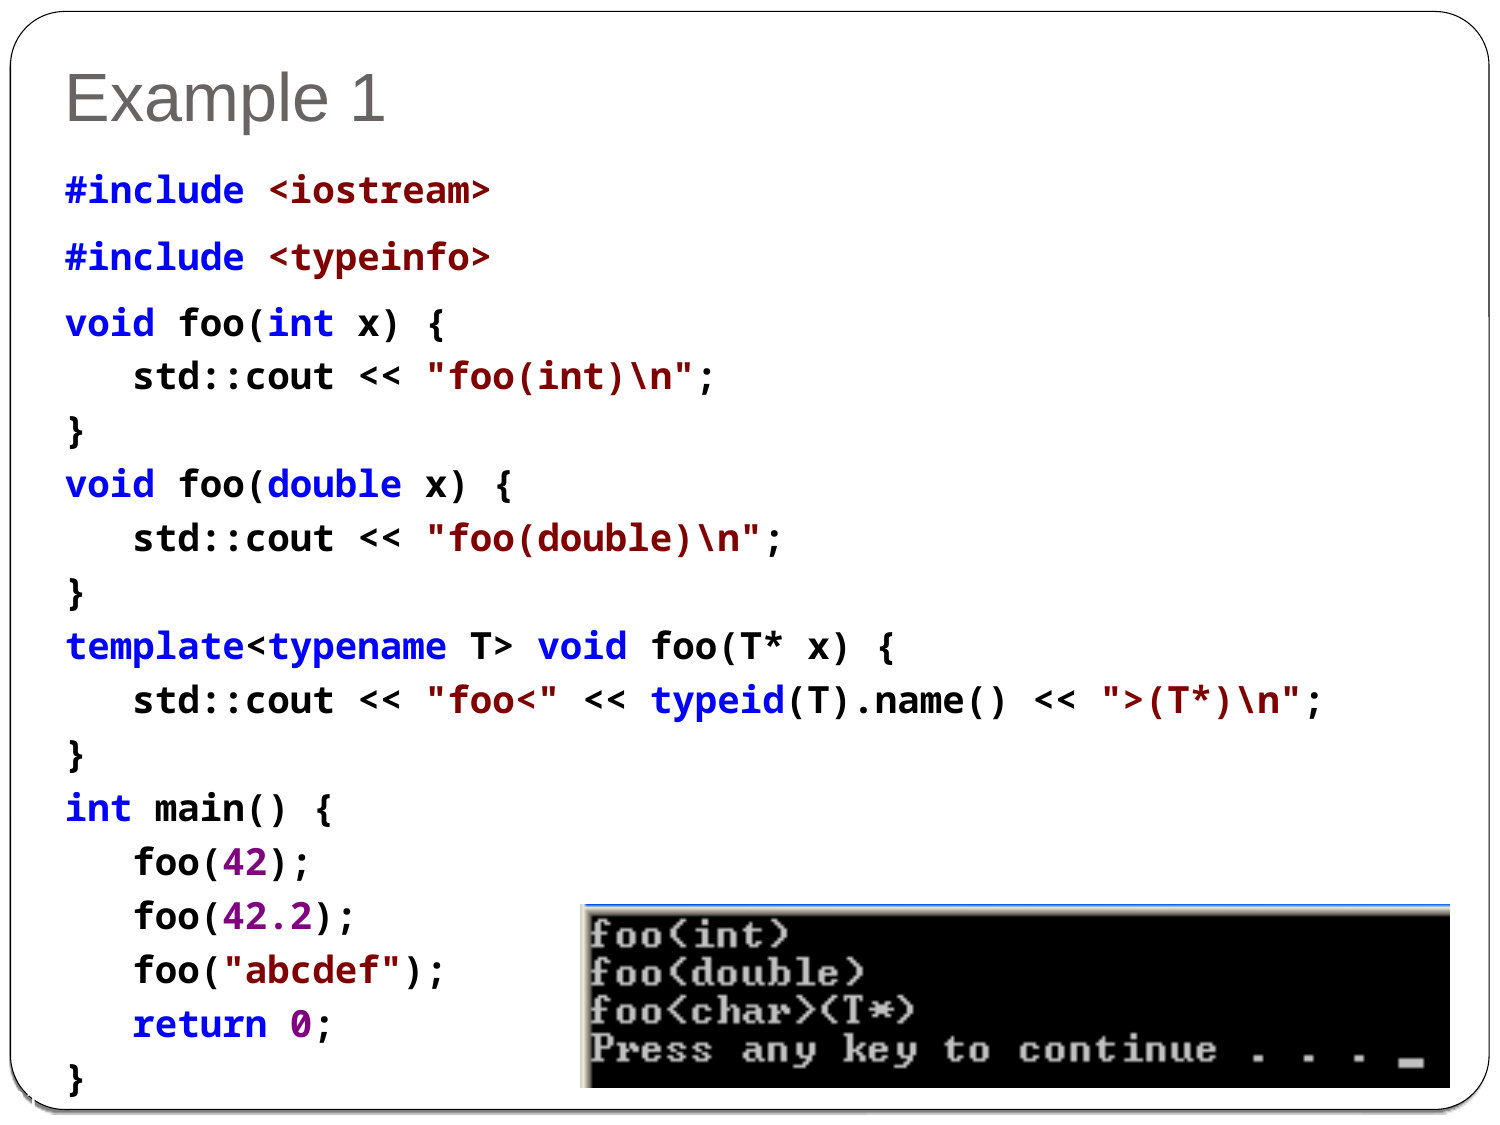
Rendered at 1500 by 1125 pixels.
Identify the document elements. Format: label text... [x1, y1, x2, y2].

picture [580, 904, 1450, 1088]
slide_number [0, 1074, 50, 1125]
title Example 1 [50, 45, 1450, 149]
list #include <iostream> #include <typeinfo> void foo(int x) { std::cout << "foo(int)\n"; } void foo(double x) { std::cout << "foo(double)\n"; } template<typename T> void foo(T* x) { std::cout << "foo<" << typeid(T).name() << ">(T*)\n"; } int main() { foo(42); foo(42.2); foo("abcdef"); return 0; } [50, 149, 1450, 1088]
